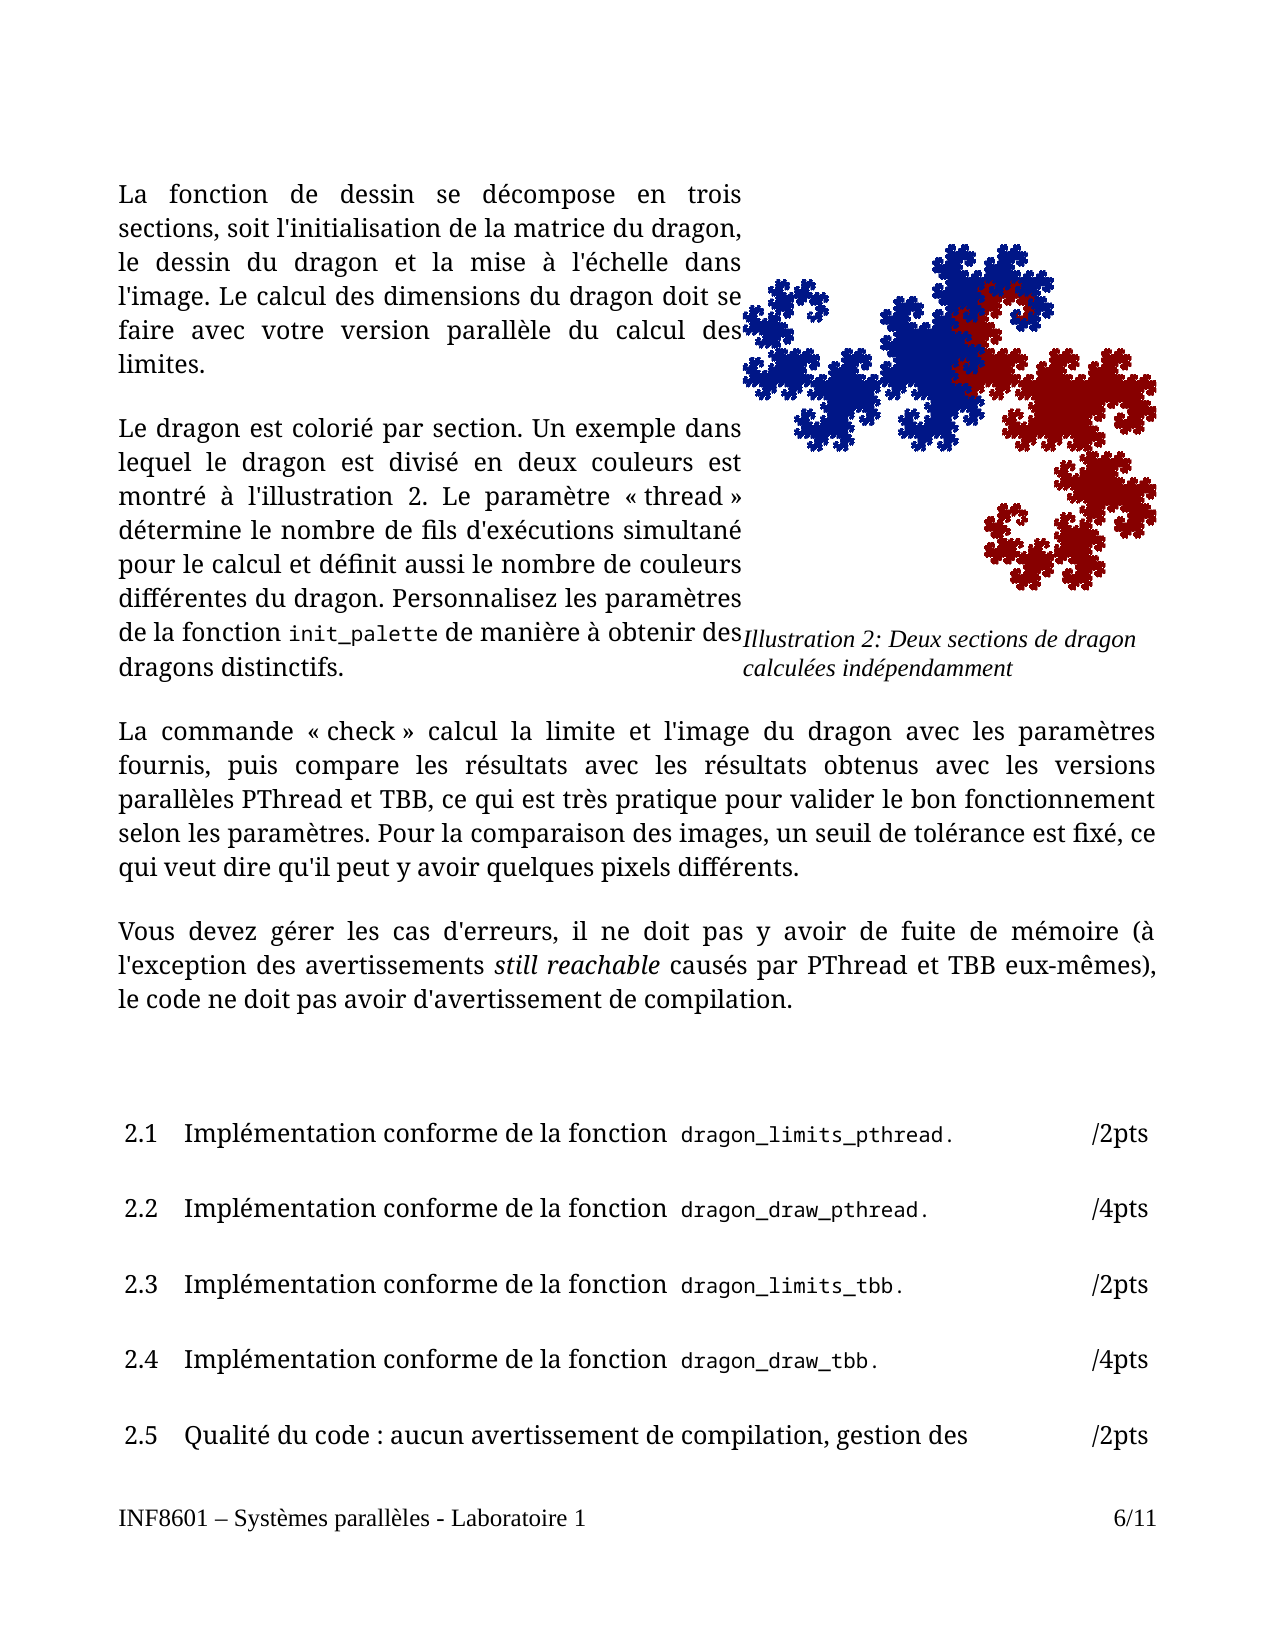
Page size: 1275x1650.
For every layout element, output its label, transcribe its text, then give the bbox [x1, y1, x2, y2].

table_cell [1006, 1321, 1079, 1397]
table_header /2pts [1080, 1095, 1157, 1170]
text La commande « check » calcul la limite et l'image du dragon avec les paramètres fournis, puis compare les résultats avec les résultats obtenus avec les versions parallèles PThread et TBB, ce qui est très pratique pour valider le bon fonctionnement selon les paramètres. Pour la comparaison des images, un seuil de tolérance est fixé, ce qui veut dire qu'il peut y avoir quelques pixels différents. [118, 713, 1157, 883]
table_cell Implémentation conforme de la fonction dragon_draw_pthread. [118, 1170, 1006, 1246]
picture [742, 210, 1157, 624]
table_cell Qualité du code : aucun avertissement de compilation, gestion des [118, 1397, 1006, 1472]
table_cell /2pts [1080, 1246, 1157, 1321]
table_header [1006, 1095, 1079, 1170]
text Le dragon est colorié par section. Un exemple dans lequel le dragon est divisé en deux couleurs est montré à l'illustration 2. Le paramètre « thread » détermine le nombre de fils d'exécutions simultané pour le calcul et définit aussi le nombre de couleurs différentes du dragon. Personnalisez les paramètres de la fonction init_palette de manière à obtenir des dragons distinctifs. [118, 411, 1157, 683]
table_cell /2pts [1080, 1397, 1157, 1472]
table_cell [1006, 1170, 1079, 1246]
text Illustration 2: Deux sections de dragon calculées indépendamment [743, 624, 1156, 682]
table_cell [1006, 1397, 1079, 1472]
table_cell Implémentation conforme de la fonction dragon_draw_tbb. [118, 1321, 1006, 1397]
table_cell Implémentation conforme de la fonction dragon_limits_tbb. [118, 1246, 1006, 1321]
table_cell /4pts [1080, 1170, 1157, 1246]
text La fonction de dessin se décompose en trois sections, soit l'initialisation de la matrice du dragon, le dessin du dragon et la mise à l'échelle dans l'image. Le calcul des dimensions du dragon doit se faire avec votre version parallèle du calcul des limites. [118, 176, 1157, 381]
text Vous devez gérer les cas d'erreurs, il ne doit pas y avoir de fuite de mémoire (à l'exception des avertissements still reachable causés par PThread et TBB eux-mêmes), le code ne doit pas avoir d'avertissement de compilation. [118, 913, 1157, 1016]
table_cell /4pts [1080, 1321, 1157, 1397]
table_header Implémentation conforme de la fonction dragon_limits_pthread. [118, 1095, 1006, 1170]
table_cell [1006, 1246, 1079, 1321]
